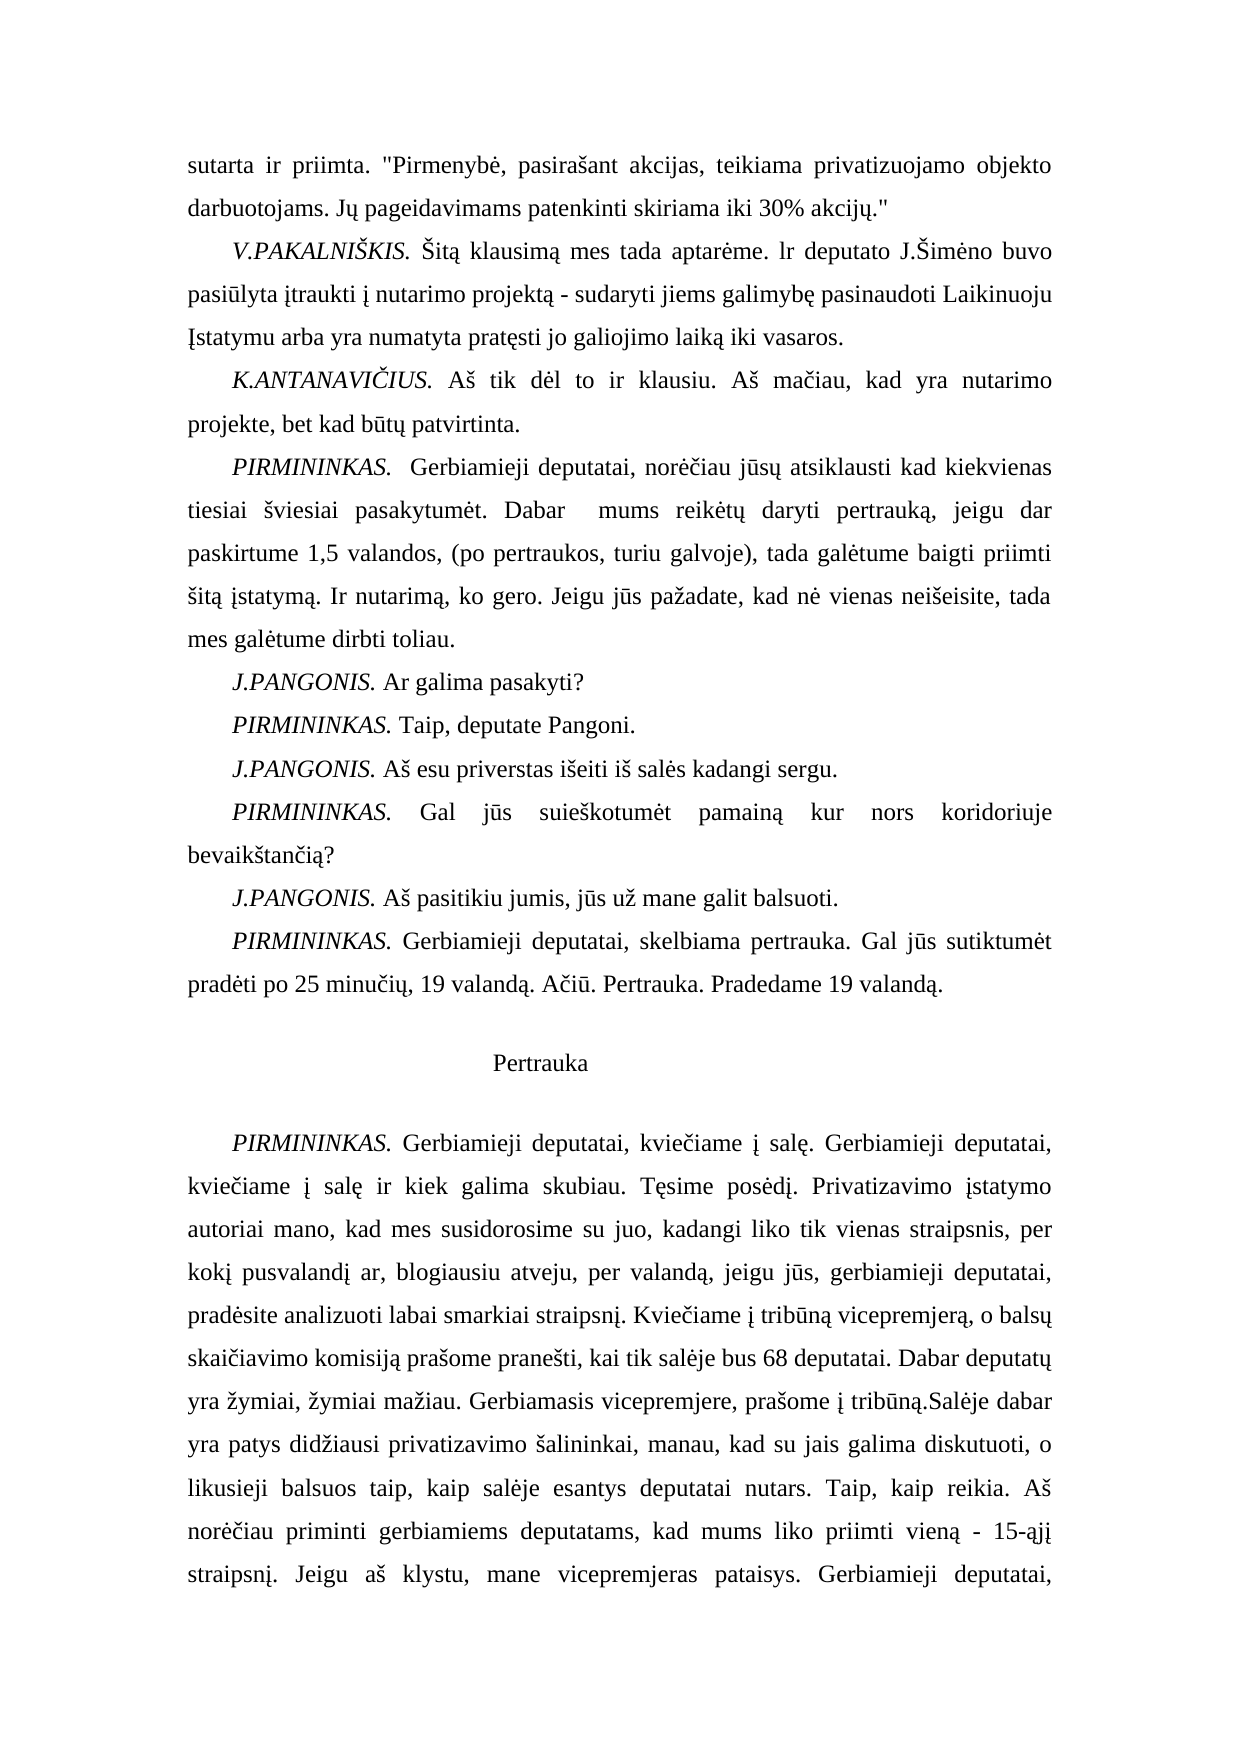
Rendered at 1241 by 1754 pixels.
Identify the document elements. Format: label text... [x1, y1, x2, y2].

text PIRMININKAS. Gerbiamieji deputatai, skelbiama pertrauka. Gal jūs sutiktumėt pradėti po 25 minučių, 19 valandą. Ačiū. Pertrauka. Pradedame 19 valandą. [187, 926, 1053, 998]
text PIRMININKAS. Gerbiamieji deputatai, kviečiame į salę. Gerbiamieji deputatai, kviečiame į salę ir kiek galima skubiau. Tęsime posėdį. Privatizavimo įstatymo autoriai mano, kad mes susidorosime su juo, kadangi liko tik vienas straipsnis, per kokį pusvalandį ar, blogiausiu atveju, per valandą, jeigu jūs, gerbiamieji deputatai, pradėsite analizuoti labai smarkiai straipsnį. Kviečiame į tribūną vicepremjerą, o balsų skaičiavimo komisiją prašome pranešti, kai tik salėje bus 68 deputatai. Dabar deputatų yra žymiai, žymiai mažiau. Gerbiamasis vicepremjere, prašome į tribūną.Salėje dabar yra patys didžiausi privatizavimo šalininkai, manau, kad su jais galima diskutuoti, o likusieji balsuos taip, kaip salėje esantys deputatai nutars. Taip, kaip reikia. Aš norėčiau priminti gerbiamiems deputatams, kad mums liko priimti vieną - 15-ąjį straipsnį. Jeigu aš klystu, mane vicepremjeras pataisys. Gerbiamieji deputatai, [187, 1128, 1053, 1588]
text PIRMININKAS. Gal jūs suieškotumėt pamainą kur nors koridoriuje bevaikštančią? [187, 797, 1053, 869]
text K.ANTANAVIČIUS. Aš tik dėl to ir klausiu. Aš mačiau, kad yra nutarimo projekte, bet kad būtų patvirtinta. [187, 366, 1053, 437]
text J.PANGONIS. Aš pasitikiu jumis, jūs už mane galit balsuoti. [187, 883, 1053, 912]
text V.PAKALNIŠKIS. Šitą klausimą mes tada aptarėme. lr deputato J.Šimėno buvo pasiūlyta įtraukti į nutarimo projektą - sudaryti jiems galimybę pasinaudoti Laikinuoju Įstatymu arba yra numatyta pratęsti jo galiojimo laiką iki vasaros. [187, 236, 1053, 351]
text J.PANGONIS. Aš esu priverstas išeiti iš salės kadangi sergu. [187, 754, 1053, 782]
text sutarta ir priimta. "Pirmenybė, pasirašant akcijas, teikiama privatizuojamo objekto darbuotojams. Jų pageidavimams patenkinti skiriama iki 30% akcijų." [187, 150, 1053, 222]
text PIRMININKAS. Gerbiamieji deputatai, norėčiau jūsų atsiklausti kad kiekvienas tiesiai šviesiai pasakytumėt. Dabar mums reikėtų daryti pertrauką, jeigu dar paskirtume 1,5 valandos, (po pertraukos, turiu galvoje), tada galėtume baigti priimti šitą įstatymą. Ir nutarimą, ko gero. Jeigu jūs pažadate, kad nė vienas neišeisite, tada mes galėtume dirbti toliau. [187, 452, 1053, 653]
text PIRMININKAS. Taip, deputate Pangoni. [187, 711, 1053, 739]
text Pertrauka [187, 1048, 1053, 1077]
text J.PANGONIS. Ar galima pasakyti? [187, 667, 1053, 696]
